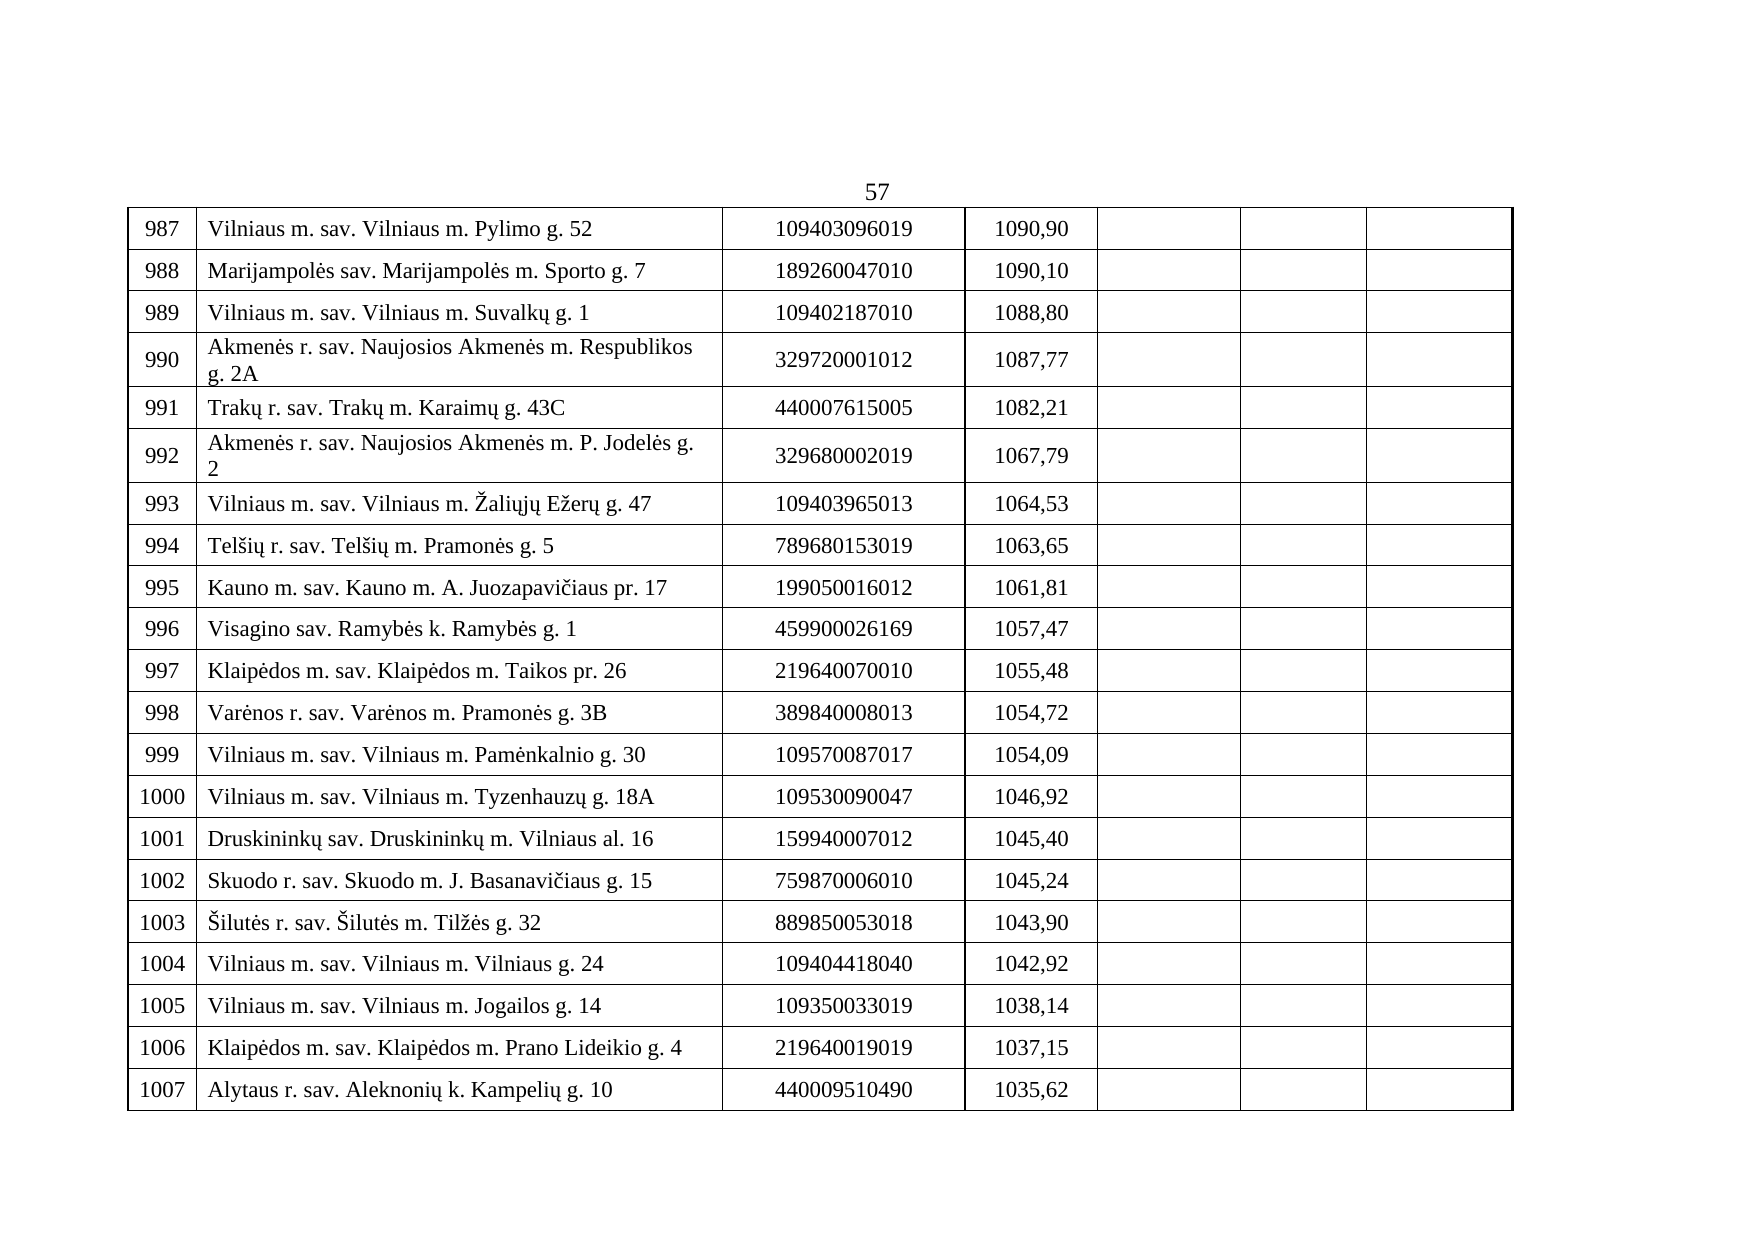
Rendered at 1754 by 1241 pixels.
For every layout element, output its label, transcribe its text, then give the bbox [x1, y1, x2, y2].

table_cell [1241, 429, 1366, 482]
table_cell [1241, 985, 1366, 1026]
table_cell 990 [129, 333, 196, 386]
table_cell [1241, 734, 1366, 775]
table_cell 995 [129, 566, 196, 607]
table_cell 1004 [129, 943, 196, 984]
table_cell 1055,48 [966, 650, 1097, 691]
table_cell Vilniaus m. sav. Vilniaus m. Pamėnkalnio g. 30 [197, 734, 722, 775]
table_cell [1098, 291, 1240, 332]
table_cell 440009510490 [723, 1069, 964, 1110]
table_cell [1098, 208, 1240, 248]
table_cell 1054,09 [966, 734, 1097, 775]
table_cell Vilniaus m. sav. Vilniaus m. Pylimo g. 52 [197, 208, 722, 248]
table_cell [1098, 1027, 1240, 1068]
table_cell Visagino sav. Ramybės k. Ramybės g. 1 [197, 608, 722, 649]
table_cell 1082,21 [966, 387, 1097, 428]
table_cell [1241, 650, 1366, 691]
table_cell 1063,65 [966, 525, 1097, 565]
table_cell [1367, 608, 1511, 649]
table_cell 1003 [129, 901, 196, 942]
table_cell Marijampolės sav. Marijampolės m. Sporto g. 7 [197, 250, 722, 290]
table_cell [1098, 985, 1240, 1026]
table_cell 1090,10 [966, 250, 1097, 290]
table_cell [1098, 943, 1240, 984]
table_cell 1001 [129, 818, 196, 858]
table_cell [1098, 734, 1240, 775]
table_cell Vilniaus m. sav. Vilniaus m. Žaliųjų Ežerų g. 47 [197, 483, 722, 523]
table_cell [1241, 860, 1366, 900]
table_cell [1367, 208, 1511, 248]
table_cell [1367, 1027, 1511, 1068]
table_cell [1367, 901, 1511, 942]
table_cell 1043,90 [966, 901, 1097, 942]
table_cell 329680002019 [723, 429, 964, 482]
table_cell 189260047010 [723, 250, 964, 290]
table_cell [1367, 250, 1511, 290]
table_cell [1241, 776, 1366, 817]
table_cell 993 [129, 483, 196, 523]
table_cell [1098, 483, 1240, 523]
table_cell 459900026169 [723, 608, 964, 649]
table_cell [1098, 333, 1240, 386]
table_cell 109402187010 [723, 291, 964, 332]
table_cell [1367, 985, 1511, 1026]
table_cell Šilutės r. sav. Šilutės m. Tilžės g. 32 [197, 901, 722, 942]
table_cell [1241, 483, 1366, 523]
table_cell [1241, 943, 1366, 984]
table_cell Trakų r. sav. Trakų m. Karaimų g. 43C [197, 387, 722, 428]
table_cell [1367, 387, 1511, 428]
table_cell [1241, 525, 1366, 565]
table_cell [1367, 525, 1511, 565]
table_cell [1098, 608, 1240, 649]
table_cell [1367, 291, 1511, 332]
table_cell [1241, 208, 1366, 248]
table_cell [1098, 818, 1240, 858]
table_cell [1367, 818, 1511, 858]
table_cell 109404418040 [723, 943, 964, 984]
table_cell [1367, 333, 1511, 386]
table_cell 1087,77 [966, 333, 1097, 386]
table_cell 994 [129, 525, 196, 565]
table_cell 1038,14 [966, 985, 1097, 1026]
table_cell 109350033019 [723, 985, 964, 1026]
table_cell Akmenės r. sav. Naujosios Akmenės m. P. Jodelės g. 2 [197, 429, 722, 482]
table_cell [1241, 387, 1366, 428]
table_cell 219640019019 [723, 1027, 964, 1068]
table_cell Vilniaus m. sav. Vilniaus m. Jogailos g. 14 [197, 985, 722, 1026]
table_cell Varėnos r. sav. Varėnos m. Pramonės g. 3B [197, 692, 722, 733]
table_cell 109403965013 [723, 483, 964, 523]
table_cell 1046,92 [966, 776, 1097, 817]
table_cell 991 [129, 387, 196, 428]
table_cell [1098, 566, 1240, 607]
table_cell 109570087017 [723, 734, 964, 775]
table_cell 998 [129, 692, 196, 733]
table_cell Skuodo r. sav. Skuodo m. J. Basanavičiaus g. 15 [197, 860, 722, 900]
table_cell Vilniaus m. sav. Vilniaus m. Suvalkų g. 1 [197, 291, 722, 332]
table_cell [1367, 692, 1511, 733]
table_cell 109530090047 [723, 776, 964, 817]
table_cell 1045,40 [966, 818, 1097, 858]
table_cell 199050016012 [723, 566, 964, 607]
table_cell 1067,79 [966, 429, 1097, 482]
table_cell 1045,24 [966, 860, 1097, 900]
table_cell [1098, 429, 1240, 482]
table_cell [1367, 1069, 1511, 1110]
table_cell 1005 [129, 985, 196, 1026]
table_cell 109403096019 [723, 208, 964, 248]
table_cell 997 [129, 650, 196, 691]
table_cell [1367, 483, 1511, 523]
table_cell Alytaus r. sav. Aleknonių k. Kampelių g. 10 [197, 1069, 722, 1110]
table_cell [1367, 734, 1511, 775]
table_cell Telšių r. sav. Telšių m. Pramonės g. 5 [197, 525, 722, 565]
table_cell 1007 [129, 1069, 196, 1110]
table_cell 1054,72 [966, 692, 1097, 733]
table_cell 1088,80 [966, 291, 1097, 332]
table_cell Vilniaus m. sav. Vilniaus m. Vilniaus g. 24 [197, 943, 722, 984]
table_cell 1000 [129, 776, 196, 817]
table_cell 1035,62 [966, 1069, 1097, 1110]
table_cell [1367, 429, 1511, 482]
table_cell [1367, 776, 1511, 817]
table_cell 389840008013 [723, 692, 964, 733]
table_cell [1098, 525, 1240, 565]
table_cell 1057,47 [966, 608, 1097, 649]
table_cell 988 [129, 250, 196, 290]
table_cell [1098, 650, 1240, 691]
table_cell 329720001012 [723, 333, 964, 386]
table_cell 989 [129, 291, 196, 332]
table_cell 999 [129, 734, 196, 775]
table_cell Klaipėdos m. sav. Klaipėdos m. Prano Lideikio g. 4 [197, 1027, 722, 1068]
table_cell 987 [129, 208, 196, 248]
table_cell 1002 [129, 860, 196, 900]
table_cell [1098, 387, 1240, 428]
table_cell [1367, 943, 1511, 984]
table_cell [1098, 250, 1240, 290]
table_cell 1061,81 [966, 566, 1097, 607]
table_cell [1241, 901, 1366, 942]
table_cell 159940007012 [723, 818, 964, 858]
table_cell [1241, 291, 1366, 332]
table_cell [1241, 608, 1366, 649]
table_cell [1367, 860, 1511, 900]
table_cell [1098, 860, 1240, 900]
table_cell 1090,90 [966, 208, 1097, 248]
table_cell Vilniaus m. sav. Vilniaus m. Tyzenhauzų g. 18A [197, 776, 722, 817]
table_cell 1042,92 [966, 943, 1097, 984]
table_cell Kauno m. sav. Kauno m. A. Juozapavičiaus pr. 17 [197, 566, 722, 607]
table_cell [1367, 650, 1511, 691]
table_cell [1241, 1069, 1366, 1110]
table_cell [1098, 776, 1240, 817]
table_cell [1367, 566, 1511, 607]
table_cell Akmenės r. sav. Naujosios Akmenės m. Respublikos g. 2A [197, 333, 722, 386]
table_cell 889850053018 [723, 901, 964, 942]
table_cell 789680153019 [723, 525, 964, 565]
table_cell [1241, 1027, 1366, 1068]
table_cell [1098, 1069, 1240, 1110]
table_cell Druskininkų sav. Druskininkų m. Vilniaus al. 16 [197, 818, 722, 858]
table_cell [1241, 818, 1366, 858]
table_cell [1098, 692, 1240, 733]
table_cell [1241, 692, 1366, 733]
table_cell 992 [129, 429, 196, 482]
table_cell 1037,15 [966, 1027, 1097, 1068]
table_cell [1241, 566, 1366, 607]
table_cell 1064,53 [966, 483, 1097, 523]
table_cell [1098, 901, 1240, 942]
table_cell Klaipėdos m. sav. Klaipėdos m. Taikos pr. 26 [197, 650, 722, 691]
table_cell 1006 [129, 1027, 196, 1068]
table_cell 759870006010 [723, 860, 964, 900]
table_cell [1241, 333, 1366, 386]
table_cell [1241, 250, 1366, 290]
table_cell 996 [129, 608, 196, 649]
table_cell 219640070010 [723, 650, 964, 691]
table_cell 440007615005 [723, 387, 964, 428]
